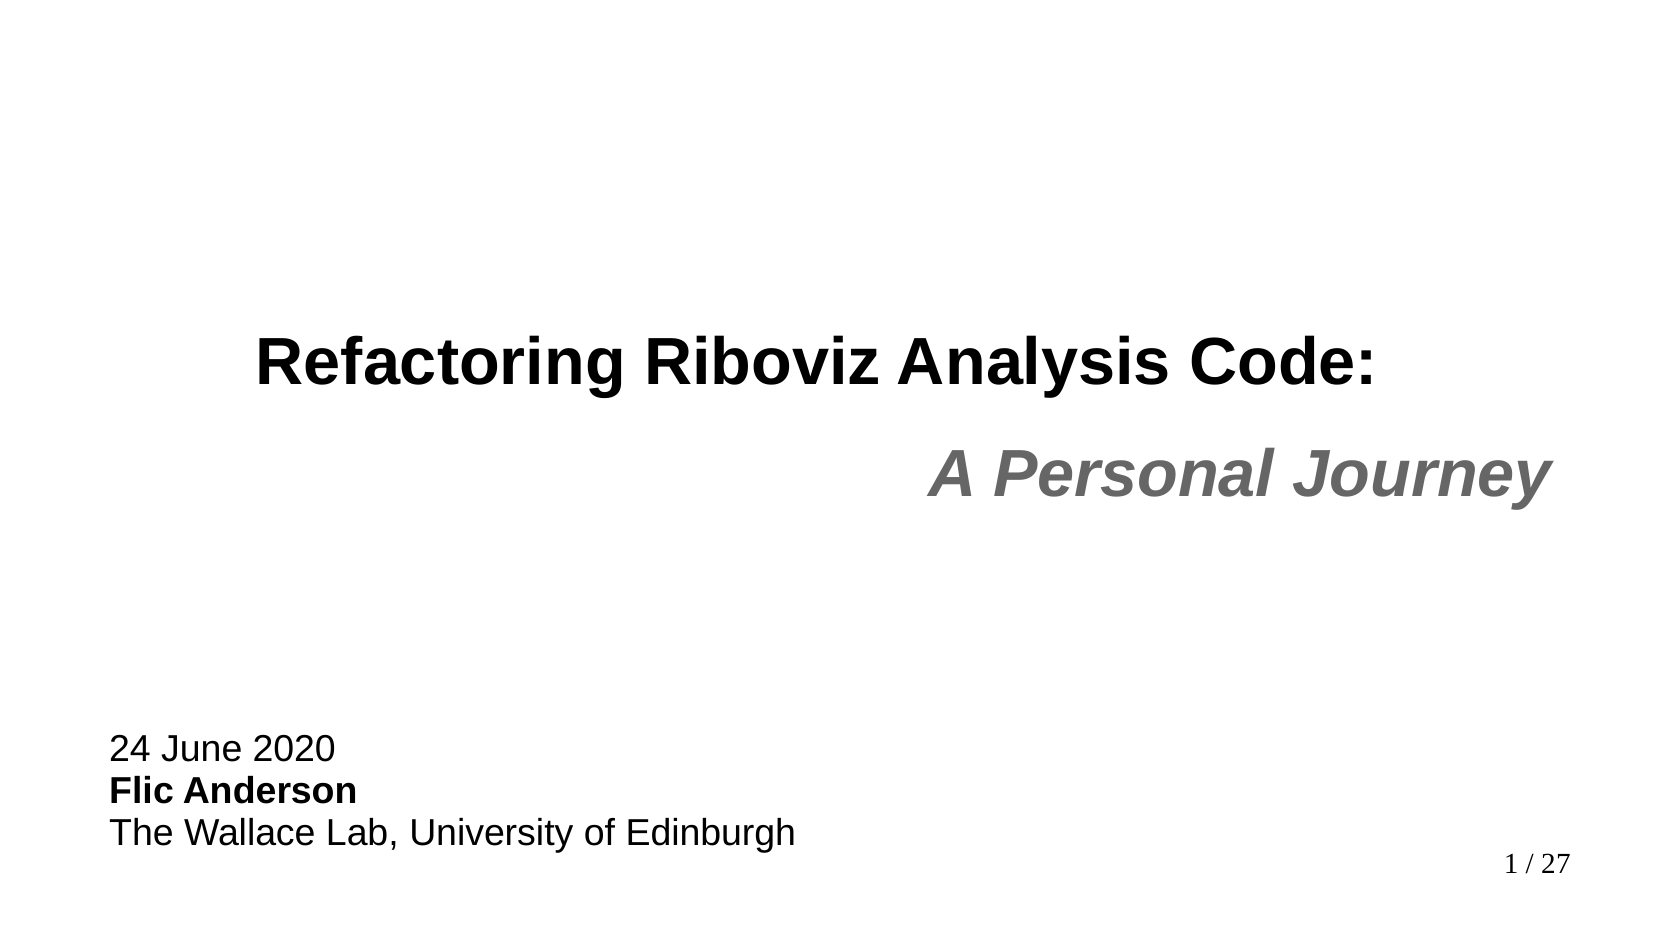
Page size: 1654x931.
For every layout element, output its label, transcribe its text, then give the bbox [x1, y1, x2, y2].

text_box 24 June 2020 Flic Anderson The Wallace Lab, University of Edinburgh [94, 720, 1016, 862]
text_box Refactoring Riboviz Analysis Code: A Personal Journey [82, 129, 1571, 669]
